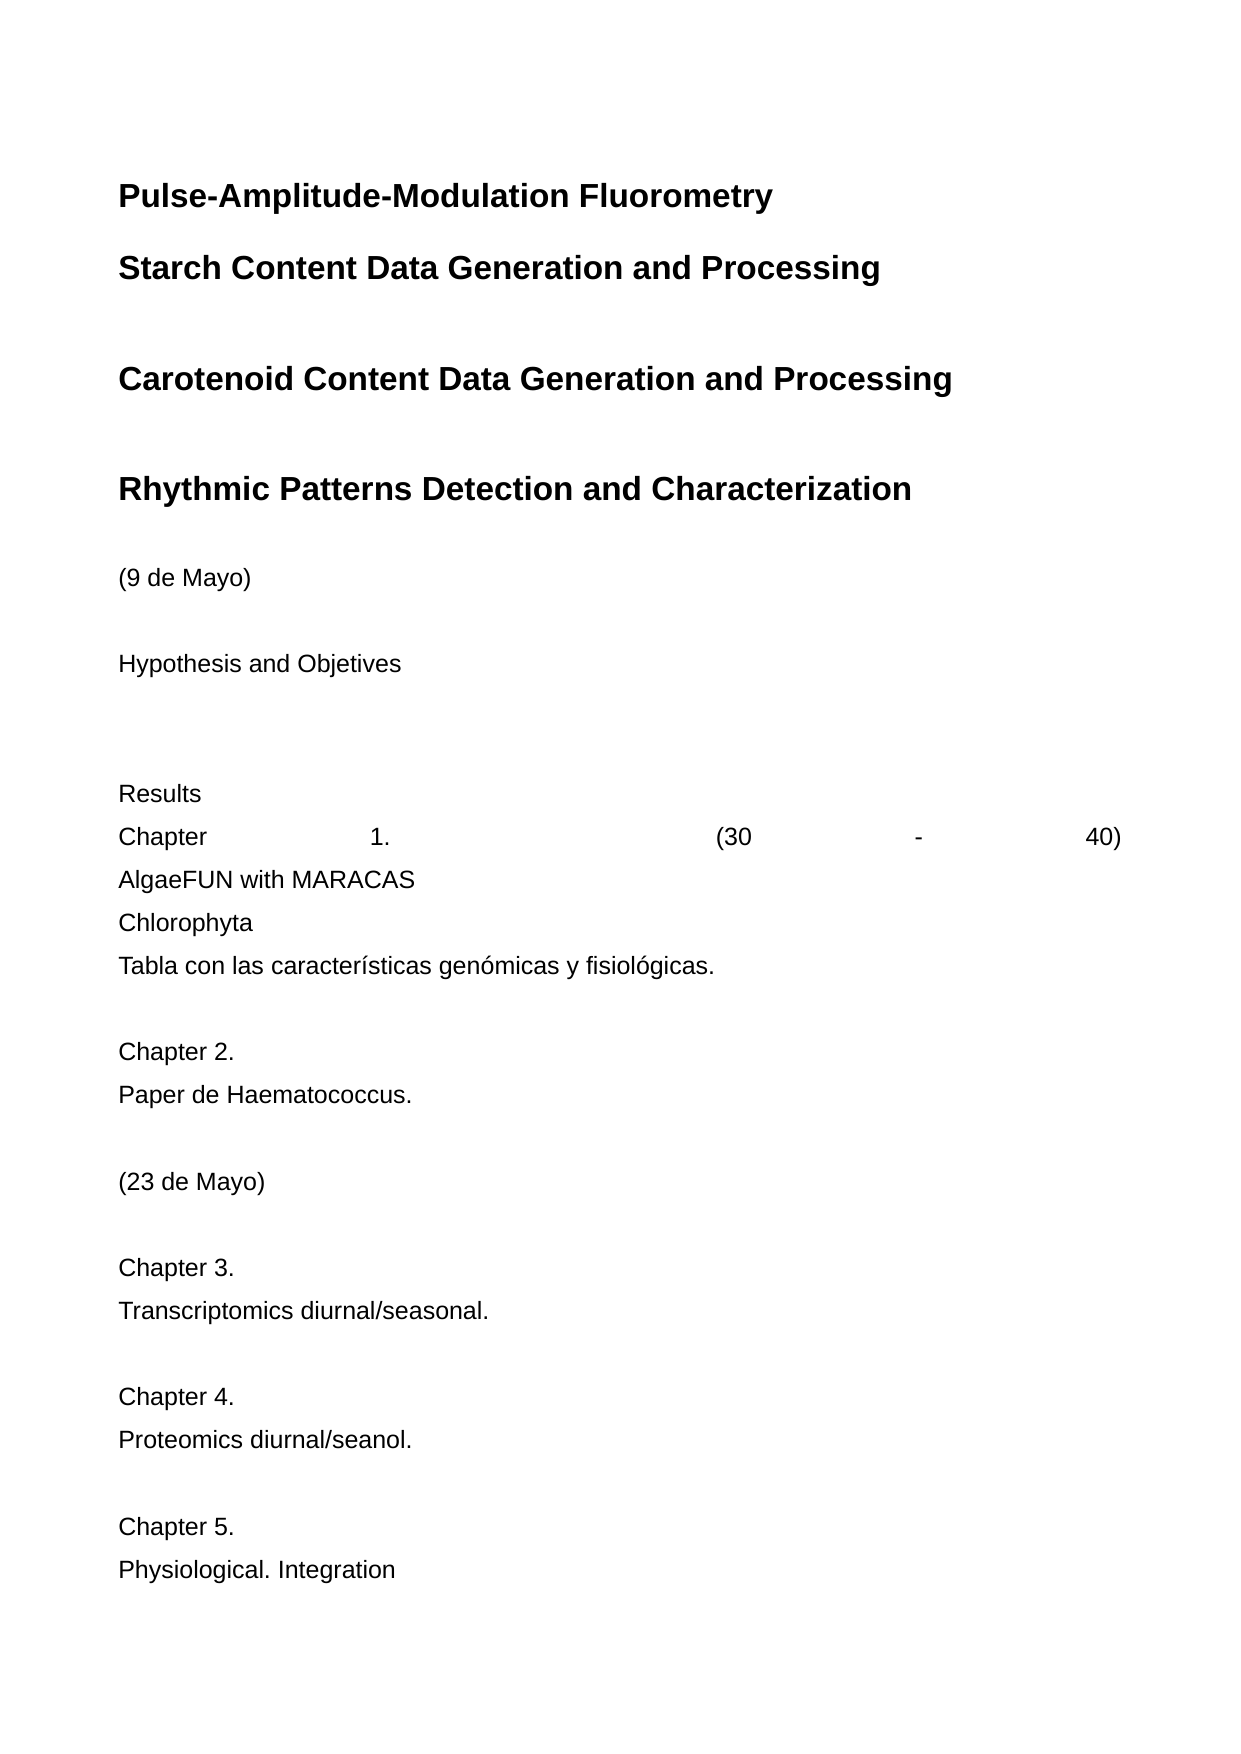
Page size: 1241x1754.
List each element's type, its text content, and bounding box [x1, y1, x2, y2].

text Proteomics diurnal/seanol. [118, 1426, 1122, 1454]
text Paper de Haematococcus. [118, 1081, 1122, 1109]
text Physiological. Integration [118, 1555, 1122, 1584]
text Chapter 3. [118, 1253, 1122, 1282]
text Chapter 1. (30 - 40) AlgaeFUN with MARACAS [118, 822, 1122, 894]
text Chapter 5. [118, 1512, 1122, 1541]
subtitle Pulse-Amplitude-Modulation Fluorometry [118, 176, 1122, 215]
text Results [118, 779, 1122, 807]
text Chapter 4. [118, 1382, 1122, 1411]
subtitle Starch Content Data Generation and Processing [118, 248, 1122, 287]
text Hypothesis and Objetives [118, 649, 1122, 678]
text Chapter 2. [118, 1037, 1122, 1066]
text (9 de Mayo) [118, 563, 1122, 592]
text (23 de Mayo) [118, 1167, 1122, 1196]
text Chlorophyta [118, 908, 1122, 937]
text Transcriptomics diurnal/seasonal. [118, 1296, 1122, 1325]
subtitle Rhythmic Patterns Detection and Characterization [118, 430, 1122, 507]
subtitle Carotenoid Content Data Generation and Processing [118, 320, 1122, 397]
text Tabla con las características genómicas y fisiológicas. [118, 951, 1122, 980]
